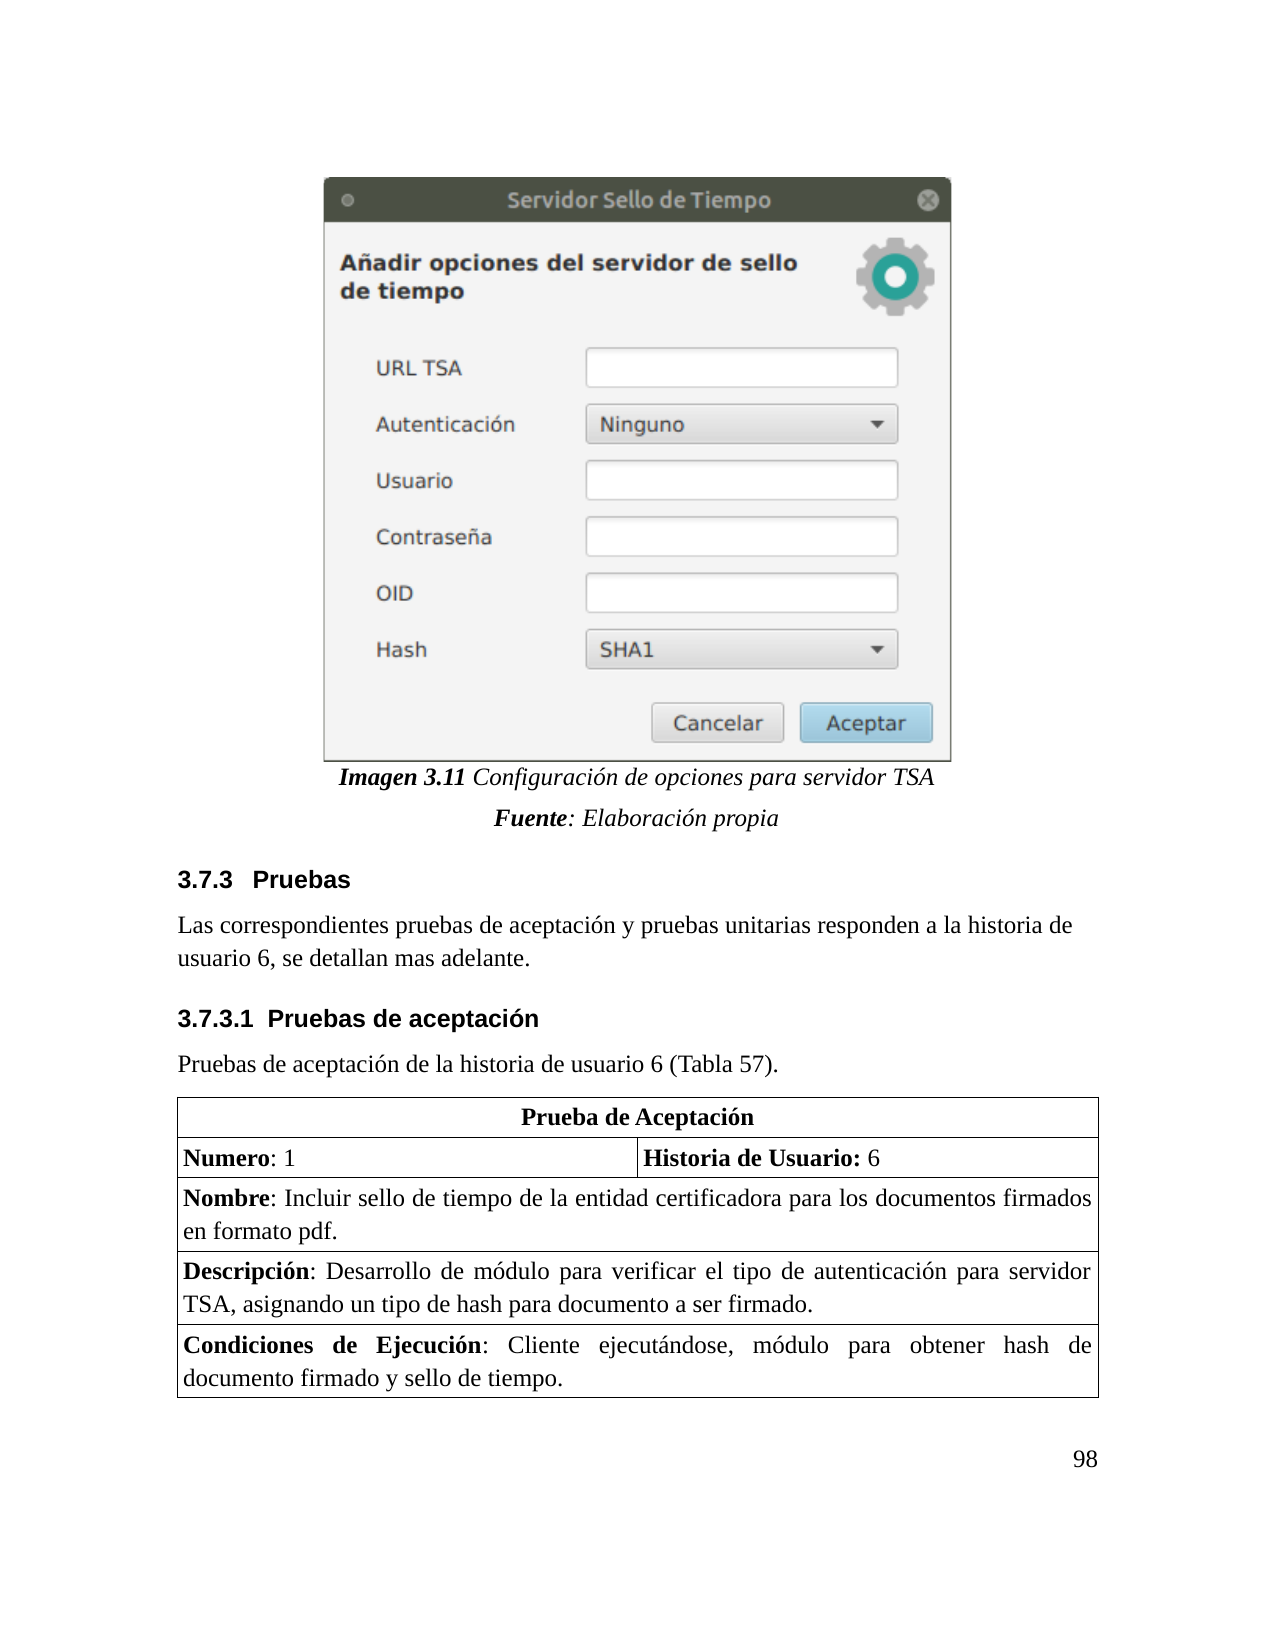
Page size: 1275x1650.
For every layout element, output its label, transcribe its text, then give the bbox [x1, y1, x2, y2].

text Pruebas de aceptación de la historia de usuario 6 (Tabla 57). [177, 1049, 1098, 1078]
table_cell Numero: 1 [178, 1138, 637, 1177]
table_cell Historia de Usuario: 6 [638, 1138, 1098, 1177]
table_cell Nombre: Incluir sello de tiempo de la entidad certificadora para los documentos firmados en formato pdf. [178, 1178, 1098, 1251]
text Imagen 3.11 Configuración de opciones para servidor TSA [323, 762, 952, 790]
text Las correspondientes pruebas de aceptación y pruebas unitarias responden a la historia de usuario 6, se detallan mas adelante. [177, 910, 1098, 972]
table_header Prueba de Aceptación [178, 1098, 1098, 1137]
picture [323, 177, 952, 762]
table_cell Descripción: Desarrollo de módulo para verificar el tipo de autenticación para servidor TSA, asignando un tipo de hash para documento a ser firmado. [178, 1252, 1098, 1324]
table_cell Condiciones de Ejecución: Cliente ejecutándose, módulo para obtener hash de documento firmado y sello de tiempo. [178, 1325, 1098, 1397]
subtitle Pruebas [177, 865, 1098, 894]
subtitle Pruebas de aceptación [177, 1003, 1098, 1032]
text Fuente: Elaboración propia [323, 803, 952, 831]
